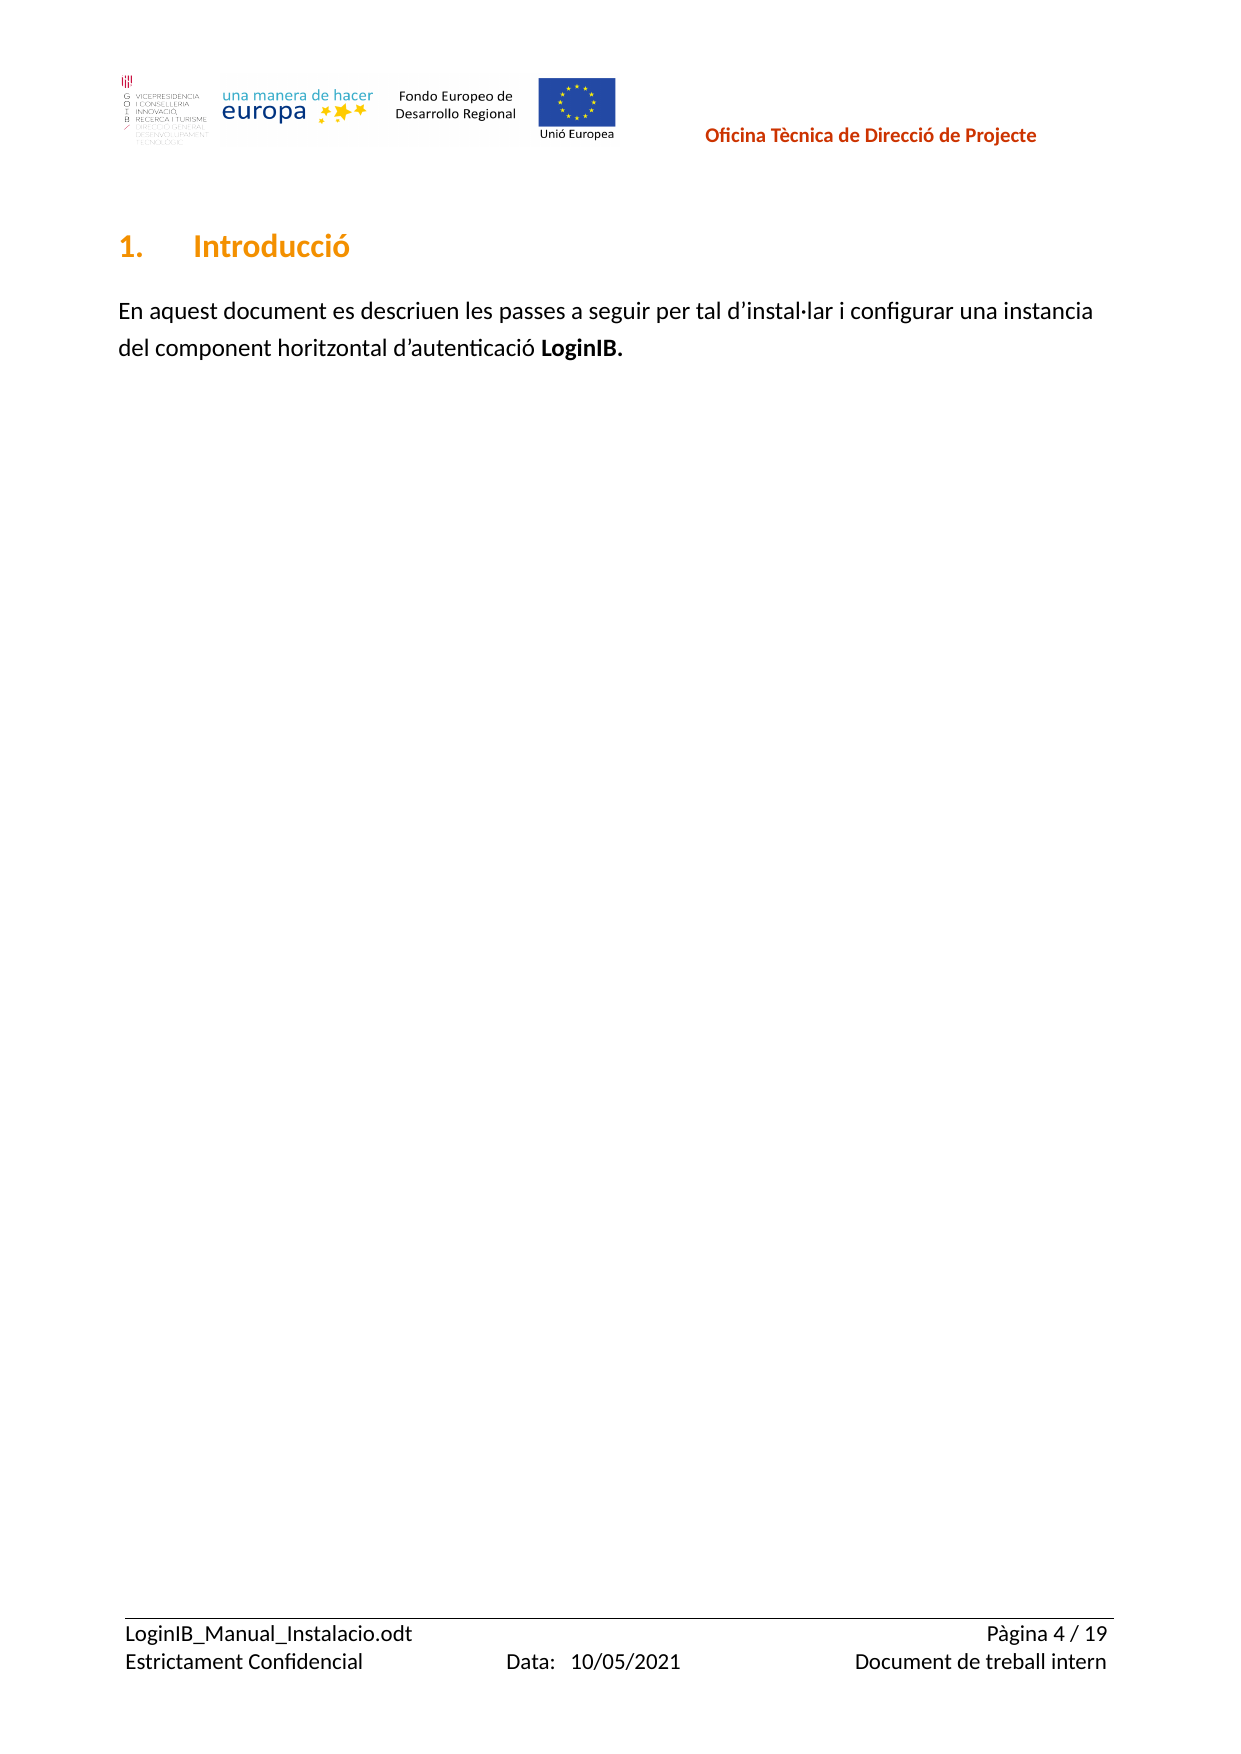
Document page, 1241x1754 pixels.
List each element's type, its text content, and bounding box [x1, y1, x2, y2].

picture [219, 73, 621, 147]
subtitle Introducció [118, 225, 1122, 266]
text En aquest document es descriuen les passes a seguir per tal d’instal·lar i configurar una instancia del component horitzontal d’autenticació LoginIB. [118, 295, 1122, 362]
picture [118, 73, 213, 147]
